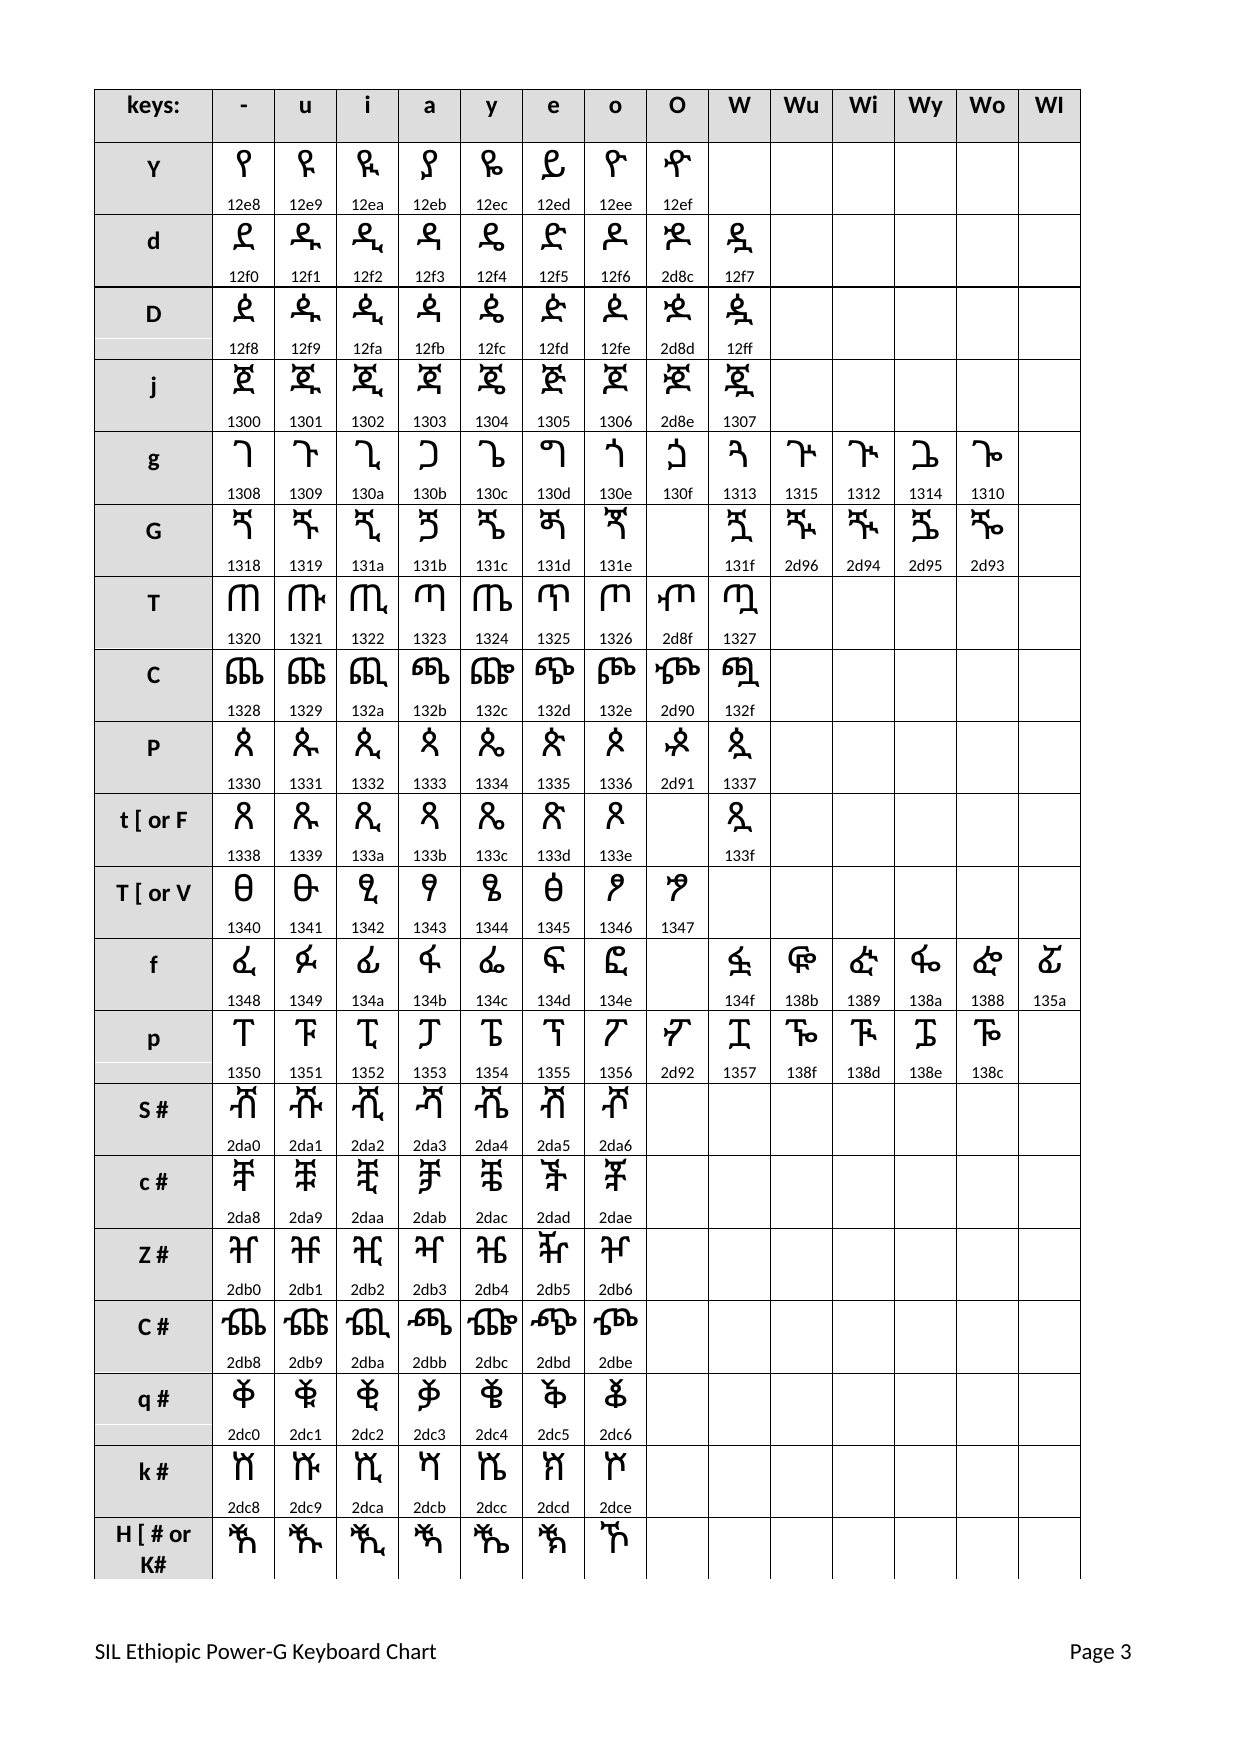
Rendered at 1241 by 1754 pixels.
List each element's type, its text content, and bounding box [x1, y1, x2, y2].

table_cell [647, 1156, 708, 1207]
table_cell ⶣ [399, 1084, 460, 1135]
table_cell ጅ [523, 360, 584, 411]
table_cell [95, 266, 212, 286]
table_cell ጸ [213, 794, 274, 845]
table_cell ጹ [275, 794, 336, 845]
table_cell 2db5 [523, 1280, 584, 1300]
table_cell ⷊ [337, 1446, 398, 1497]
table_cell ጕ [771, 432, 832, 483]
table_cell 2d91 [647, 773, 708, 793]
table_cell 1315 [771, 483, 832, 504]
table_cell C # [95, 1301, 212, 1352]
table_cell ⶸ [213, 1301, 274, 1352]
table_cell 133d [523, 845, 584, 866]
table_cell [833, 845, 894, 866]
table_cell ⷐ [213, 1518, 274, 1579]
table_cell [771, 143, 832, 194]
table_header e [523, 90, 584, 142]
table_cell 12f0 [213, 266, 274, 286]
table_cell [95, 701, 212, 721]
table_cell ዾ [585, 288, 646, 338]
table_cell 2dca [337, 1497, 398, 1517]
table_cell [709, 1374, 770, 1424]
table_cell [95, 556, 212, 576]
table_cell ⶲ [337, 1229, 398, 1280]
table_cell ጪ [337, 650, 398, 701]
table_cell ዷ [709, 215, 770, 266]
table_cell [895, 411, 956, 431]
table_cell 12fc [461, 339, 522, 359]
table_cell [771, 867, 832, 918]
table_cell p [95, 1011, 212, 1062]
table_cell 1305 [523, 411, 584, 431]
table_cell [647, 1446, 708, 1497]
table_cell ጱ [275, 722, 336, 773]
table_cell ጯ [709, 650, 770, 701]
table_cell 130c [461, 483, 522, 504]
table_cell [1019, 339, 1080, 359]
table_cell ⶡ [275, 1084, 336, 1135]
table_cell [771, 266, 832, 286]
table_cell ፉ [275, 939, 336, 990]
table_cell f [95, 939, 212, 990]
table_cell [709, 1229, 770, 1280]
table_cell [895, 577, 956, 628]
table_cell ⶖ [771, 505, 832, 556]
table_cell 2d8d [647, 339, 708, 359]
table_cell 2dad [523, 1207, 584, 1228]
table_cell T [95, 577, 212, 628]
table_cell 12ed [523, 194, 584, 214]
table_cell [95, 339, 212, 359]
table_cell 12f1 [275, 266, 336, 286]
table_cell [771, 628, 832, 648]
table_cell [957, 1135, 1018, 1155]
table_cell ⷄ [461, 1374, 522, 1424]
table_cell ጃ [399, 360, 460, 411]
table_cell [771, 215, 832, 266]
table_cell [647, 1352, 708, 1372]
table_cell 130f [647, 483, 708, 504]
table_cell T [ or V [95, 867, 212, 918]
table_cell [895, 1135, 956, 1155]
table_cell [1019, 432, 1080, 483]
table_cell [895, 143, 956, 194]
table_cell ⶏ [647, 577, 708, 628]
table_cell 1338 [213, 845, 274, 866]
table_cell 138c [957, 1063, 1018, 1083]
table_cell ፔ [461, 1011, 522, 1062]
table_cell [1019, 1011, 1080, 1062]
table_cell 2dc9 [275, 1497, 336, 1517]
table_cell [1019, 1084, 1080, 1135]
table_cell ዲ [337, 215, 398, 266]
table_cell 131b [399, 556, 460, 576]
table_cell [1019, 215, 1080, 266]
table_cell [895, 288, 956, 338]
table_cell [895, 1446, 956, 1497]
table_cell ጝ [523, 505, 584, 556]
table_cell ዸ [213, 288, 274, 338]
table_cell ⶓ [957, 505, 1018, 556]
table_cell [771, 1352, 832, 1372]
table_cell 2da0 [213, 1135, 274, 1155]
table_cell ⶬ [461, 1156, 522, 1207]
table_cell 132c [461, 701, 522, 721]
table_cell [771, 1156, 832, 1207]
table_header Wu [771, 90, 832, 142]
table_cell [957, 1280, 1018, 1300]
table_cell ፏ [709, 939, 770, 990]
table_cell ⶢ [337, 1084, 398, 1135]
table_cell ፇ [647, 867, 708, 918]
table_cell [771, 288, 832, 338]
table_cell d [95, 215, 212, 266]
table_cell ኾ [585, 1518, 646, 1579]
table_cell 2d8e [647, 411, 708, 431]
table_cell 1333 [399, 773, 460, 793]
table_cell ⷅ [523, 1374, 584, 1424]
table_cell ⷆ [585, 1374, 646, 1424]
table_cell የ [213, 143, 274, 194]
table_cell ᎌ [957, 1011, 1018, 1062]
table_cell ፗ [709, 1011, 770, 1062]
table_cell 1339 [275, 845, 336, 866]
table_cell [771, 411, 832, 431]
table_cell [957, 215, 1018, 266]
table_cell [709, 1135, 770, 1155]
table_cell 1304 [461, 411, 522, 431]
table_cell 2da6 [585, 1135, 646, 1155]
table_cell [1019, 194, 1080, 214]
table_cell [833, 628, 894, 648]
table_cell 1306 [585, 411, 646, 431]
table_cell 1353 [399, 1063, 460, 1083]
table_cell ፊ [337, 939, 398, 990]
table_cell 2daa [337, 1207, 398, 1228]
table_cell ጟ [709, 505, 770, 556]
table_cell [771, 650, 832, 701]
table_cell ⷒ [337, 1518, 398, 1579]
table_cell ደ [213, 215, 274, 266]
table_cell 12ef [647, 194, 708, 214]
table_cell 1314 [895, 483, 956, 504]
table_cell ፓ [399, 1011, 460, 1062]
table_cell 12fa [337, 339, 398, 359]
table_cell ጢ [337, 577, 398, 628]
table_cell [771, 794, 832, 845]
table_cell [895, 360, 956, 411]
table_cell ዶ [585, 215, 646, 266]
table_cell 138d [833, 1063, 894, 1083]
table_cell 130b [399, 483, 460, 504]
table_cell [1019, 1207, 1080, 1228]
table_cell 133f [709, 845, 770, 866]
table_cell [771, 701, 832, 721]
table_cell [833, 1425, 894, 1445]
table_cell ጒ [833, 432, 894, 483]
table_cell 2dcd [523, 1497, 584, 1517]
table_cell [895, 1084, 956, 1135]
table_cell ፐ [213, 1011, 274, 1062]
table_cell ፌ [461, 939, 522, 990]
table_cell ⶭ [523, 1156, 584, 1207]
table_cell ጤ [461, 577, 522, 628]
table_cell 130d [523, 483, 584, 504]
table_cell [833, 1084, 894, 1135]
table_cell ⶽ [523, 1301, 584, 1352]
table_cell 133a [337, 845, 398, 866]
table_cell 2dbd [523, 1352, 584, 1372]
table_cell ዱ [275, 215, 336, 266]
table_cell 1309 [275, 483, 336, 504]
table_cell [957, 411, 1018, 431]
table_cell [895, 867, 956, 918]
table_cell [647, 794, 708, 845]
table_cell 1331 [275, 773, 336, 793]
table_cell ዯ [647, 143, 708, 194]
table_cell [95, 1207, 212, 1228]
table_cell 134d [523, 990, 584, 1010]
table_cell [1019, 628, 1080, 648]
table_cell ዮ [585, 143, 646, 194]
table_cell ዿ [709, 288, 770, 338]
table_cell [771, 360, 832, 411]
table_cell 134e [585, 990, 646, 1010]
table_cell [833, 1446, 894, 1497]
table_cell ዹ [275, 288, 336, 338]
table_cell [709, 1518, 770, 1579]
table_cell ⶨ [213, 1156, 274, 1207]
table_cell ⶫ [399, 1156, 460, 1207]
table_cell ጳ [399, 722, 460, 773]
table_cell [957, 867, 1018, 918]
table_cell [833, 143, 894, 194]
table_cell ጺ [337, 794, 398, 845]
table_cell [1019, 722, 1080, 773]
table_cell D [95, 288, 212, 338]
table_cell c # [95, 1156, 212, 1207]
table_cell [895, 1374, 956, 1424]
table_cell 2dc1 [275, 1425, 336, 1445]
table_cell ⷑ [275, 1518, 336, 1579]
table_cell 1327 [709, 628, 770, 648]
table_cell 134c [461, 990, 522, 1010]
table_cell 131e [585, 556, 646, 576]
table_cell ፖ [585, 1011, 646, 1062]
table_cell ፄ [461, 867, 522, 918]
table_cell 1337 [709, 773, 770, 793]
table_cell [709, 143, 770, 194]
table_cell [95, 628, 212, 648]
table_cell [95, 1063, 212, 1083]
table_cell [647, 1301, 708, 1352]
table_cell ፋ [399, 939, 460, 990]
table_cell ዳ [399, 215, 460, 266]
table_cell [1019, 845, 1080, 866]
table_cell [709, 1446, 770, 1497]
table_cell ጆ [585, 360, 646, 411]
table_cell ⶮ [585, 1156, 646, 1207]
table_cell ጔ [895, 432, 956, 483]
table_cell [957, 794, 1018, 845]
table_cell ⷌ [461, 1446, 522, 1497]
table_cell ⶐ [647, 650, 708, 701]
table_cell 2dc4 [461, 1425, 522, 1445]
table_cell ⶵ [523, 1229, 584, 1280]
table_cell ዪ [337, 143, 398, 194]
table_cell [647, 1084, 708, 1135]
table_cell [957, 266, 1018, 286]
table_cell [895, 266, 956, 286]
table_cell ጮ [585, 650, 646, 701]
table_cell ⶑ [647, 722, 708, 773]
table_cell [895, 701, 956, 721]
table_cell ⶒ [647, 1011, 708, 1062]
table_cell g [95, 432, 212, 483]
table_header Wi [833, 90, 894, 142]
table_cell [647, 505, 708, 556]
table_cell 1342 [337, 918, 398, 938]
table_cell 12f5 [523, 266, 584, 286]
table_cell ጥ [523, 577, 584, 628]
table_cell [771, 1446, 832, 1497]
table_cell [895, 1207, 956, 1228]
table_cell [895, 215, 956, 266]
table_cell ፍ [523, 939, 584, 990]
table_cell 1328 [213, 701, 274, 721]
table_cell [833, 794, 894, 845]
table_header i [337, 90, 398, 142]
table_cell [833, 1156, 894, 1207]
table_cell ⶍ [647, 288, 708, 338]
table_cell ⷈ [213, 1446, 274, 1497]
table_cell [957, 628, 1018, 648]
table_cell [957, 722, 1018, 773]
table_cell ⶴ [461, 1229, 522, 1280]
table_cell ጩ [275, 650, 336, 701]
table_cell 134f [709, 990, 770, 1010]
table_cell 132d [523, 701, 584, 721]
table_cell 130e [585, 483, 646, 504]
table_cell [957, 1207, 1018, 1228]
table_cell 132e [585, 701, 646, 721]
table_cell ⶠ [213, 1084, 274, 1135]
table_cell [771, 1301, 832, 1352]
table_cell 12f2 [337, 266, 398, 286]
table_cell ጊ [337, 432, 398, 483]
table_cell [709, 1156, 770, 1207]
table_cell 1330 [213, 773, 274, 793]
table_cell 2da2 [337, 1135, 398, 1155]
table_cell 2db9 [275, 1352, 336, 1372]
table_cell [957, 773, 1018, 793]
table_cell 2dc3 [399, 1425, 460, 1445]
table_cell [833, 266, 894, 286]
table_cell ጻ [399, 794, 460, 845]
table_cell [833, 360, 894, 411]
table_cell 133b [399, 845, 460, 866]
table_cell [895, 1352, 956, 1372]
table_cell [647, 939, 708, 990]
table_cell 2dcb [399, 1497, 460, 1517]
table_cell [709, 918, 770, 938]
table_cell ⷓ [399, 1518, 460, 1579]
table_cell ⷁ [275, 1374, 336, 1424]
table_cell ⶳ [399, 1229, 460, 1280]
table_cell ⶶ [585, 1229, 646, 1280]
table_cell ገ [213, 432, 274, 483]
table_cell 1302 [337, 411, 398, 431]
table_cell 2da1 [275, 1135, 336, 1155]
table_cell [895, 1301, 956, 1352]
table_cell 133e [585, 845, 646, 866]
table_cell ጾ [585, 794, 646, 845]
table_cell 131c [461, 556, 522, 576]
table_cell 2dc2 [337, 1425, 398, 1445]
table_cell 1349 [275, 990, 336, 1010]
table_cell [833, 650, 894, 701]
table_cell ጫ [399, 650, 460, 701]
table_cell [771, 1280, 832, 1300]
table_cell [957, 918, 1018, 938]
table_cell 1319 [275, 556, 336, 576]
table_cell 132f [709, 701, 770, 721]
table_cell 1355 [523, 1063, 584, 1083]
table_cell ጬ [461, 650, 522, 701]
table_cell [1019, 1135, 1080, 1155]
table_cell Z # [95, 1229, 212, 1280]
table_cell ጼ [461, 794, 522, 845]
table_cell 1307 [709, 411, 770, 431]
table_cell [1019, 556, 1080, 576]
table_cell [833, 288, 894, 338]
table_cell ዺ [337, 288, 398, 338]
table_cell 2da3 [399, 1135, 460, 1155]
table_cell ፃ [399, 867, 460, 918]
table_cell 133c [461, 845, 522, 866]
table_cell 1332 [337, 773, 398, 793]
table_cell ዴ [461, 215, 522, 266]
table_cell [833, 701, 894, 721]
table_cell 12f6 [585, 266, 646, 286]
table_cell ጶ [585, 722, 646, 773]
table_cell [957, 650, 1018, 701]
table_cell ⷂ [337, 1374, 398, 1424]
table_cell ⶤ [461, 1084, 522, 1135]
table_cell ፚ [1019, 939, 1080, 990]
table_cell ጘ [213, 505, 274, 556]
table_cell 1345 [523, 918, 584, 938]
table_cell ⶼ [461, 1301, 522, 1352]
table_cell [895, 628, 956, 648]
table_cell [833, 1229, 894, 1280]
table_cell [1019, 1156, 1080, 1207]
table_cell [895, 1280, 956, 1300]
table_cell 12e8 [213, 194, 274, 214]
table_cell [1019, 360, 1080, 411]
table_cell 1389 [833, 990, 894, 1010]
table_cell [957, 1301, 1018, 1352]
table_cell 2dab [399, 1207, 460, 1228]
table_cell 1346 [585, 918, 646, 938]
table_cell 12ee [585, 194, 646, 214]
table_cell 1318 [213, 556, 274, 576]
table_cell [1019, 1497, 1080, 1517]
table_cell [647, 1280, 708, 1300]
table_cell ⶱ [275, 1229, 336, 1280]
table_cell ጡ [275, 577, 336, 628]
table_cell 1350 [213, 1063, 274, 1083]
table_cell [895, 845, 956, 866]
table_cell [95, 1425, 212, 1445]
table_cell [647, 1425, 708, 1445]
table_cell 2dce [585, 1497, 646, 1517]
table_cell [709, 1352, 770, 1372]
table_cell 2dcc [461, 1497, 522, 1517]
table_header - [213, 90, 274, 142]
table_cell ⶕ [895, 505, 956, 556]
table_cell [833, 577, 894, 628]
table_cell [771, 1425, 832, 1445]
table_cell 132b [399, 701, 460, 721]
table_cell ዩ [275, 143, 336, 194]
table_cell ጐ [957, 432, 1018, 483]
table_cell 138b [771, 990, 832, 1010]
table_cell ᎋ [771, 939, 832, 990]
table_cell [957, 1156, 1018, 1207]
table_cell 2d90 [647, 701, 708, 721]
table_cell [1019, 1301, 1080, 1352]
table_cell [957, 1229, 1018, 1280]
table_cell [833, 773, 894, 793]
table_cell 135a [1019, 990, 1080, 1010]
table_cell [957, 288, 1018, 338]
table_cell ᎉ [833, 939, 894, 990]
table_cell 2dae [585, 1207, 646, 1228]
table_cell ⶔ [833, 505, 894, 556]
table_cell [895, 1156, 956, 1207]
table_cell [95, 194, 212, 214]
table_header O [647, 90, 708, 142]
table_cell [1019, 411, 1080, 431]
table_cell 1340 [213, 918, 274, 938]
table_cell ፂ [337, 867, 398, 918]
table_cell 1343 [399, 918, 460, 938]
table_cell 138e [895, 1063, 956, 1083]
table_cell ⷋ [399, 1446, 460, 1497]
table_cell [771, 1497, 832, 1517]
table_cell [833, 867, 894, 918]
table_cell ᎎ [895, 1011, 956, 1062]
table_cell ጁ [275, 360, 336, 411]
table_header a [399, 90, 460, 142]
table_cell [833, 411, 894, 431]
table_cell [647, 1518, 708, 1579]
table_cell [95, 1135, 212, 1155]
table_cell [771, 1207, 832, 1228]
table_cell [771, 194, 832, 214]
table_cell 1329 [275, 701, 336, 721]
table_cell 1320 [213, 628, 274, 648]
table_cell 1300 [213, 411, 274, 431]
table_cell [1019, 1063, 1080, 1083]
table_cell [95, 1352, 212, 1372]
table_cell ጓ [709, 432, 770, 483]
table_header WI [1019, 90, 1080, 142]
table_cell 2da5 [523, 1135, 584, 1155]
table_cell ጌ [461, 432, 522, 483]
table_cell 2db3 [399, 1280, 460, 1300]
table_cell [647, 1229, 708, 1280]
table_cell ፀ [213, 867, 274, 918]
table_cell ፁ [275, 867, 336, 918]
table_cell [957, 1518, 1018, 1579]
table_cell [1019, 577, 1080, 628]
table_cell 12fb [399, 339, 460, 359]
table_cell ፈ [213, 939, 274, 990]
table_cell 2d8f [647, 628, 708, 648]
table_cell 12ea [337, 194, 398, 214]
table_cell [771, 339, 832, 359]
table_cell ጷ [709, 722, 770, 773]
table_cell ⷉ [275, 1446, 336, 1497]
table_cell [957, 360, 1018, 411]
table_cell [647, 556, 708, 576]
table_cell [833, 1207, 894, 1228]
table_cell ዬ [461, 143, 522, 194]
table_cell 2dc8 [213, 1497, 274, 1517]
table_cell ጨ [213, 650, 274, 701]
table_cell 1301 [275, 411, 336, 431]
table_header W [709, 90, 770, 142]
table_cell ፑ [275, 1011, 336, 1062]
table_cell ⶩ [275, 1156, 336, 1207]
table_cell [833, 215, 894, 266]
table_cell [647, 990, 708, 1010]
table_cell S # [95, 1084, 212, 1135]
table_cell [957, 845, 1018, 866]
table_cell ዽ [523, 288, 584, 338]
table_cell 1335 [523, 773, 584, 793]
table_cell 2dbc [461, 1352, 522, 1372]
table_cell 2db8 [213, 1352, 274, 1372]
table_cell ⷀ [213, 1374, 274, 1424]
table_cell ⶻ [399, 1301, 460, 1352]
table_cell [833, 1374, 894, 1424]
table_cell [709, 867, 770, 918]
table_cell [647, 1135, 708, 1155]
table_cell 1334 [461, 773, 522, 793]
table_cell [895, 794, 956, 845]
table_cell 12ec [461, 194, 522, 214]
table_cell 12fd [523, 339, 584, 359]
table_cell [771, 773, 832, 793]
table_cell [1019, 1280, 1080, 1300]
table_cell ጭ [523, 650, 584, 701]
table_cell ጿ [709, 794, 770, 845]
table_cell 2db4 [461, 1280, 522, 1300]
table_cell [709, 1084, 770, 1135]
table_cell 1354 [461, 1063, 522, 1083]
table_cell 138a [895, 990, 956, 1010]
table_cell ጚ [337, 505, 398, 556]
table_cell ⶎ [647, 360, 708, 411]
table_cell ጧ [709, 577, 770, 628]
table_cell ጎ [585, 432, 646, 483]
table_cell j [95, 360, 212, 411]
table_cell 1313 [709, 483, 770, 504]
table_cell ᎊ [895, 939, 956, 990]
table_cell 2d94 [833, 556, 894, 576]
table_cell 2dba [337, 1352, 398, 1372]
table_header keys: [95, 90, 212, 142]
table_cell ጽ [523, 794, 584, 845]
table_cell 134b [399, 990, 460, 1010]
table_cell [1019, 505, 1080, 556]
table_cell 12f7 [709, 266, 770, 286]
table_cell 1348 [213, 990, 274, 1010]
table_cell [833, 339, 894, 359]
table_cell [957, 1446, 1018, 1497]
table_cell ⶌ [647, 215, 708, 266]
table_header y [461, 90, 522, 142]
table_cell [647, 1207, 708, 1228]
table_cell [957, 577, 1018, 628]
table_cell 1352 [337, 1063, 398, 1083]
table_cell ᎈ [957, 939, 1018, 990]
table_cell [833, 1135, 894, 1155]
table_cell [1019, 143, 1080, 194]
table_cell ዼ [461, 288, 522, 338]
table_cell ፆ [585, 867, 646, 918]
table_cell 12eb [399, 194, 460, 214]
table_cell 1324 [461, 628, 522, 648]
table_cell [647, 845, 708, 866]
table_cell [833, 1352, 894, 1372]
table_cell [895, 339, 956, 359]
table_cell 1341 [275, 918, 336, 938]
table_cell [957, 701, 1018, 721]
table_cell H [ # or K# [95, 1518, 212, 1579]
table_cell k # [95, 1446, 212, 1497]
table_cell 2dac [461, 1207, 522, 1228]
table_cell [957, 1374, 1018, 1424]
table_cell 12f3 [399, 266, 460, 286]
table_cell 1388 [957, 990, 1018, 1010]
table_cell 1322 [337, 628, 398, 648]
table_cell 1303 [399, 411, 460, 431]
table_cell [709, 1425, 770, 1445]
table_cell 12f4 [461, 266, 522, 286]
table_cell 1326 [585, 628, 646, 648]
table_cell [895, 773, 956, 793]
table_cell [95, 411, 212, 431]
table_cell 130a [337, 483, 398, 504]
table_cell [771, 1229, 832, 1280]
table_cell [833, 1301, 894, 1352]
table_cell ፒ [337, 1011, 398, 1062]
table_cell [1019, 1518, 1080, 1579]
table_cell [833, 918, 894, 938]
table_cell ጴ [461, 722, 522, 773]
table_cell t [ or F [95, 794, 212, 845]
table_cell [95, 1280, 212, 1300]
table_cell [833, 722, 894, 773]
table_cell 2dc0 [213, 1425, 274, 1445]
table_cell 1321 [275, 628, 336, 648]
table_cell 12e9 [275, 194, 336, 214]
table_cell [1019, 650, 1080, 701]
table_cell ጙ [275, 505, 336, 556]
table_cell 2d8c [647, 266, 708, 286]
table_cell ⶺ [337, 1301, 398, 1352]
table_cell [895, 1425, 956, 1445]
table_cell 1325 [523, 628, 584, 648]
table_cell [1019, 1374, 1080, 1424]
table_cell [1019, 1352, 1080, 1372]
table_cell 2d96 [771, 556, 832, 576]
table_cell ⶰ [213, 1229, 274, 1280]
table_cell [95, 773, 212, 793]
table_cell ⶹ [275, 1301, 336, 1352]
table_cell [709, 1497, 770, 1517]
table_cell ጉ [275, 432, 336, 483]
table_cell 2da9 [275, 1207, 336, 1228]
table_cell 131d [523, 556, 584, 576]
table_cell 2dbb [399, 1352, 460, 1372]
table_header Wy [895, 90, 956, 142]
table_cell [1019, 288, 1080, 338]
table_cell ጠ [213, 577, 274, 628]
table_cell ጏ [647, 432, 708, 483]
table_cell 12f9 [275, 339, 336, 359]
table_cell [95, 918, 212, 938]
table_cell [895, 1497, 956, 1517]
table_cell [771, 845, 832, 866]
table_cell 131a [337, 556, 398, 576]
table_cell [957, 143, 1018, 194]
table_cell ጲ [337, 722, 398, 773]
table_cell 2dc6 [585, 1425, 646, 1445]
table_cell ይ [523, 143, 584, 194]
table_cell 2d92 [647, 1063, 708, 1083]
table_cell Y [95, 143, 212, 194]
table_cell 12ff [709, 339, 770, 359]
table_cell ጞ [585, 505, 646, 556]
table_cell [1019, 1425, 1080, 1445]
table_cell [957, 1497, 1018, 1517]
table_cell 2dc5 [523, 1425, 584, 1445]
table_cell ጦ [585, 577, 646, 628]
table_cell ⶥ [523, 1084, 584, 1135]
table_cell [709, 1301, 770, 1352]
table_cell [709, 1280, 770, 1300]
table_cell 1347 [647, 918, 708, 938]
table_cell [957, 1352, 1018, 1372]
table_cell 2dbe [585, 1352, 646, 1372]
table_cell [957, 339, 1018, 359]
table_cell [95, 1497, 212, 1517]
table_cell 1312 [833, 483, 894, 504]
table_cell ጀ [213, 360, 274, 411]
table_cell [833, 194, 894, 214]
table_cell [833, 1497, 894, 1517]
table_cell P [95, 722, 212, 773]
table_header Wo [957, 90, 1018, 142]
table_cell [95, 483, 212, 504]
table_cell [1019, 794, 1080, 845]
table_cell 132a [337, 701, 398, 721]
table_cell [771, 1518, 832, 1579]
table_cell ⷔ [461, 1518, 522, 1579]
table_cell [709, 194, 770, 214]
table_cell [957, 1084, 1018, 1135]
table_cell ⷃ [399, 1374, 460, 1424]
table_cell [895, 650, 956, 701]
table_cell 2db6 [585, 1280, 646, 1300]
table_cell ጜ [461, 505, 522, 556]
table_cell ⶾ [585, 1301, 646, 1352]
table_cell [895, 918, 956, 938]
table_cell G [95, 505, 212, 556]
table_cell C [95, 650, 212, 701]
table_cell [895, 722, 956, 773]
table_cell 2d95 [895, 556, 956, 576]
table_cell ጇ [709, 360, 770, 411]
table_cell [895, 1229, 956, 1280]
table_cell 2db0 [213, 1280, 274, 1300]
table_cell ⷕ [523, 1518, 584, 1579]
table_header u [275, 90, 336, 142]
table_cell ጰ [213, 722, 274, 773]
table_cell [95, 990, 212, 1010]
table_cell 1323 [399, 628, 460, 648]
table_cell ⶪ [337, 1156, 398, 1207]
table_cell ጄ [461, 360, 522, 411]
table_cell ጛ [399, 505, 460, 556]
table_cell [647, 1374, 708, 1424]
table_cell [895, 1518, 956, 1579]
table_cell [771, 1084, 832, 1135]
table_cell 1356 [585, 1063, 646, 1083]
table_cell ፕ [523, 1011, 584, 1062]
table_cell [771, 577, 832, 628]
table_cell [1019, 918, 1080, 938]
table_cell ጂ [337, 360, 398, 411]
table_cell 1336 [585, 773, 646, 793]
table_cell 134a [337, 990, 398, 1010]
table_cell ᎍ [833, 1011, 894, 1062]
table_cell ⷎ [585, 1446, 646, 1497]
table_cell [957, 1425, 1018, 1445]
table_cell 138f [771, 1063, 832, 1083]
table_cell [1019, 701, 1080, 721]
table_cell 1344 [461, 918, 522, 938]
table_cell 1357 [709, 1063, 770, 1083]
table_cell ያ [399, 143, 460, 194]
table_cell ⶦ [585, 1084, 646, 1135]
table_cell ፎ [585, 939, 646, 990]
table_cell [771, 722, 832, 773]
table_cell 1308 [213, 483, 274, 504]
table_cell ጣ [399, 577, 460, 628]
table_cell [771, 1374, 832, 1424]
table_cell 2db1 [275, 1280, 336, 1300]
table_cell ᎏ [771, 1011, 832, 1062]
table_cell ጋ [399, 432, 460, 483]
table_cell ግ [523, 432, 584, 483]
table_cell ⷍ [523, 1446, 584, 1497]
table_cell 12fe [585, 339, 646, 359]
table_cell 2db2 [337, 1280, 398, 1300]
table_cell [647, 1497, 708, 1517]
table_cell ጵ [523, 722, 584, 773]
table_cell [1019, 483, 1080, 504]
table_cell q # [95, 1374, 212, 1424]
table_cell 12f8 [213, 339, 274, 359]
table_cell [1019, 773, 1080, 793]
table_cell [833, 1518, 894, 1579]
table_cell [895, 194, 956, 214]
table_cell [957, 194, 1018, 214]
table_cell ዻ [399, 288, 460, 338]
table_cell 1351 [275, 1063, 336, 1083]
table_cell [1019, 266, 1080, 286]
table_header o [585, 90, 646, 142]
table_cell [1019, 867, 1080, 918]
table_cell 2da8 [213, 1207, 274, 1228]
table_cell ፅ [523, 867, 584, 918]
table_cell 2d93 [957, 556, 1018, 576]
table_cell [833, 1280, 894, 1300]
table_cell [771, 918, 832, 938]
table_cell ድ [523, 215, 584, 266]
table_cell 1310 [957, 483, 1018, 504]
table_cell [771, 1135, 832, 1155]
table_cell 131f [709, 556, 770, 576]
table_cell [1019, 1229, 1080, 1280]
table_cell [709, 1207, 770, 1228]
table_cell 2da4 [461, 1135, 522, 1155]
table_cell [1019, 1446, 1080, 1497]
table_cell [95, 845, 212, 866]
